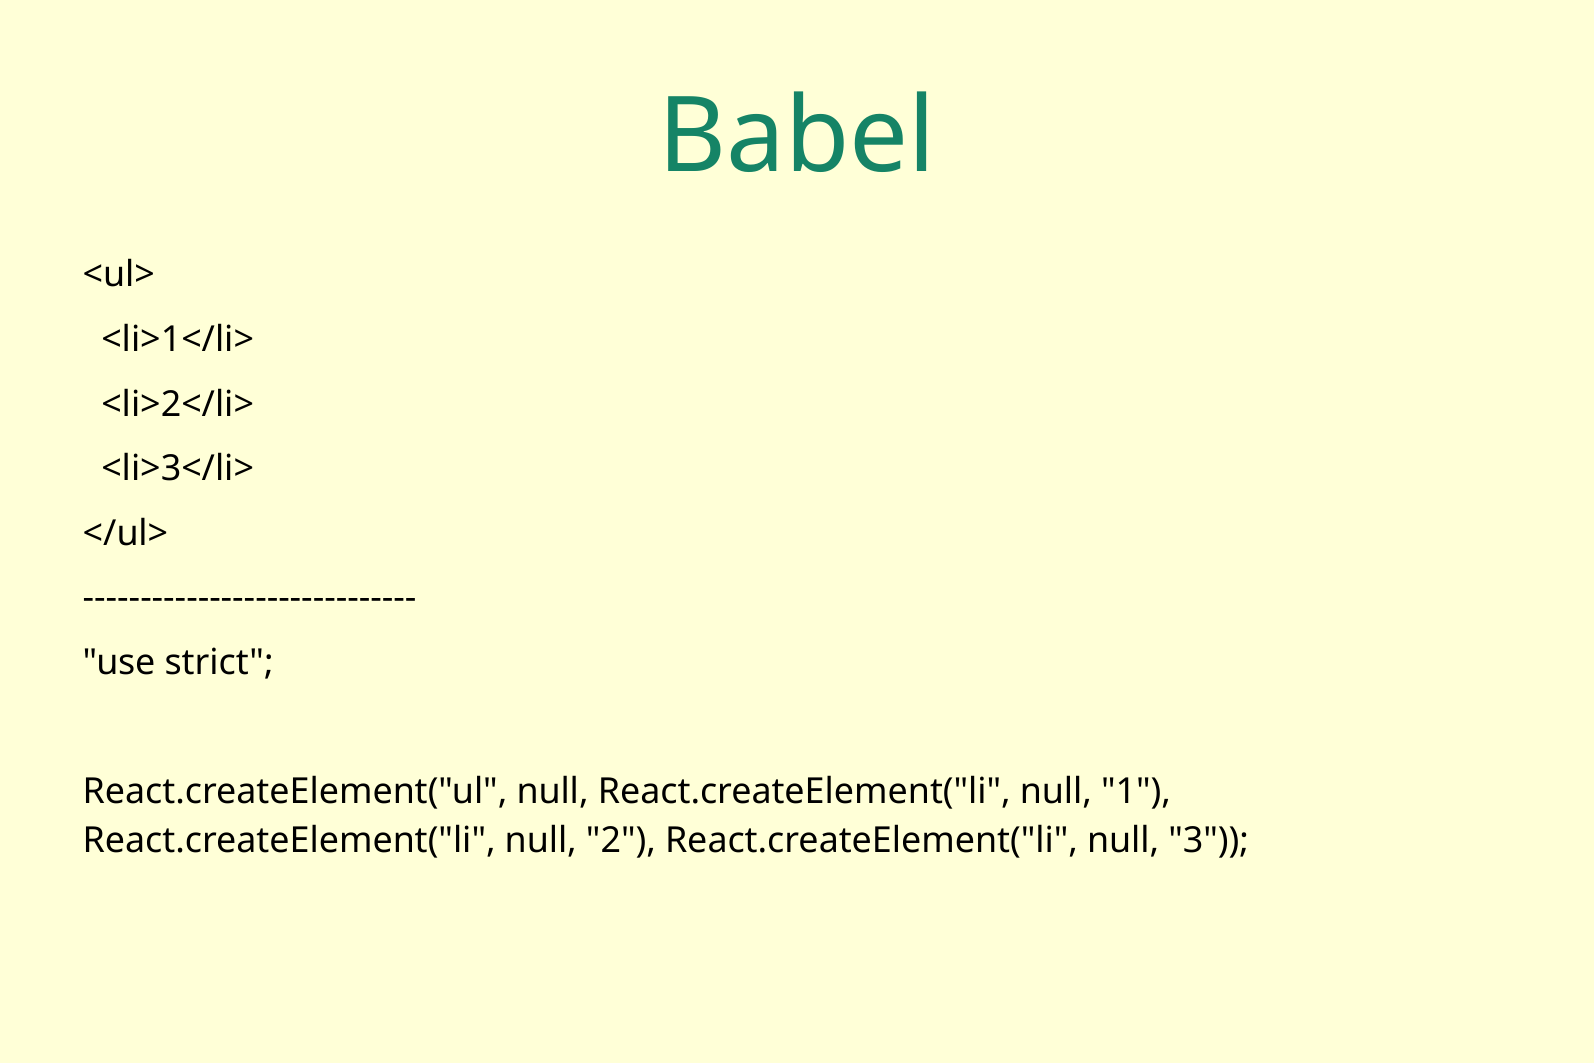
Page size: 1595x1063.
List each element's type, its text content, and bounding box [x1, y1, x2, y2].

list <ul> <li>1</li> <li>2</li> <li>3</li> </ul> ----------------------------- "use strict"; React.createElement("ul", null, React.createElement("li", null, "1"), React.createElement("li", null, "2"), React.createElement("li", null, "3")); [82, 248, 1516, 866]
title Babel [79, 42, 1515, 220]
